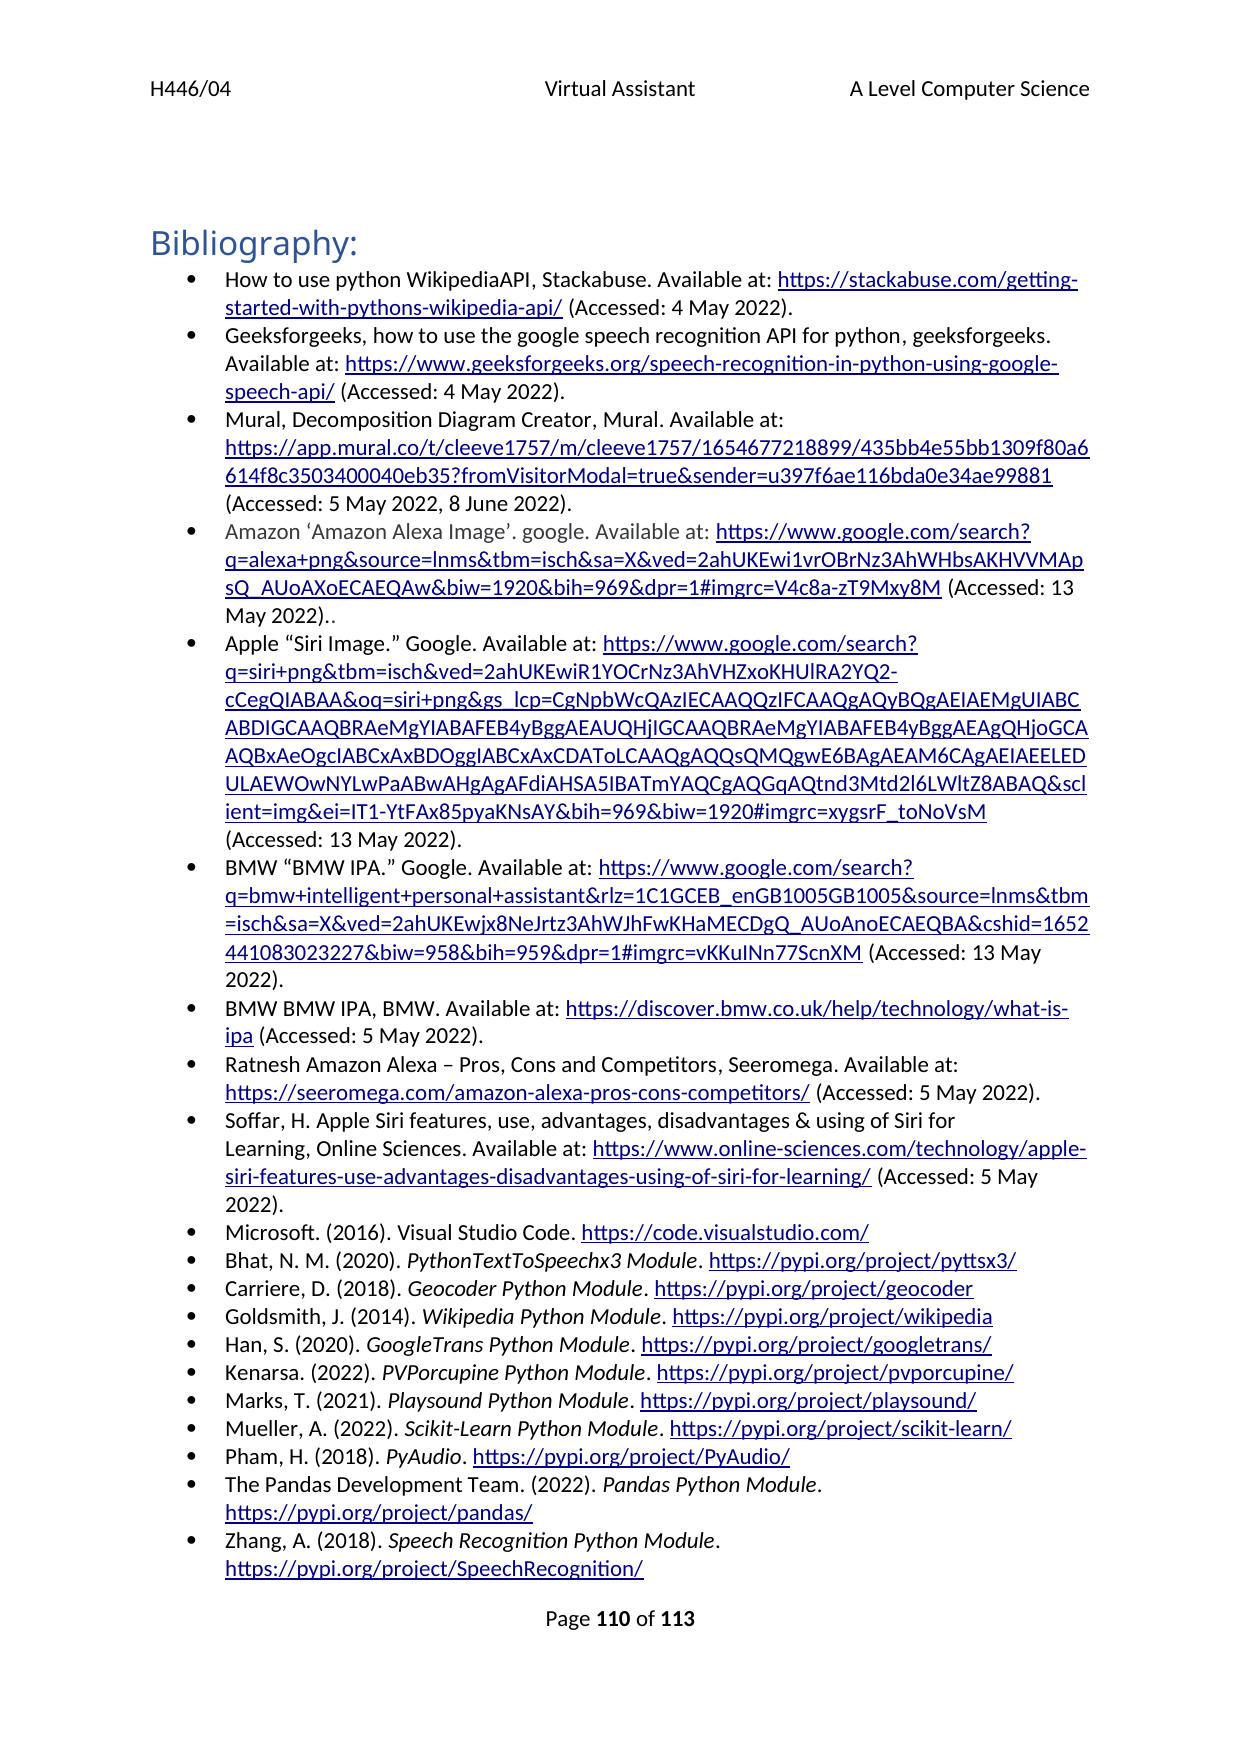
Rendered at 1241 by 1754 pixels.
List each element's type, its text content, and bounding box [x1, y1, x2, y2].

list Marks, T. (2021). Playsound Python Module. https://pypi.org/project/playsound/ [187, 1386, 1090, 1414]
list Goldsmith, J. (2014). Wikipedia Python Module. https://pypi.org/project/wikipedia [187, 1302, 1090, 1330]
subtitle Bibliography: [150, 220, 1090, 265]
list Han, S. (2020). GoogleTrans Python Module. https://pypi.org/project/googletrans/ [187, 1330, 1090, 1358]
list Amazon ‘Amazon Alexa Image’. google. Available at: https://www.google.com/search?q=alexa+png&source=lnms&tbm=isch&sa=X&ved=2ahUKEwi1vrOBrNz3AhWHbsAKHVVMApsQ_AUoAXoECAEQAw&biw=1920&bih=969&dpr=1#imgrc=V4c8a-zT9Mxy8M (Accessed: 13 May 2022).. [187, 517, 1090, 629]
list Bhat, N. M. (2020). PythonTextToSpeechx3 Module. https://pypi.org/project/pyttsx3/ [187, 1246, 1090, 1274]
list Apple “Siri Image.” Google. Available at: https://www.google.com/search?q=siri+png&tbm=isch&ved=2ahUKEwiR1YOCrNz3AhVHZxoKHUlRA2YQ2-cCegQIABAA&oq=siri+png&gs_lcp=CgNpbWcQAzIECAAQQzIFCAAQgAQyBQgAEIAEMgUIABCABDIGCAAQBRAeMgYIABAFEB4yBggAEAUQHjIGCAAQBRAeMgYIABAFEB4yBggAEAgQHjoGCAAQBxAeOgcIABCxAxBDOggIABCxAxCDAToLCAAQgAQQsQMQgwE6BAgAEAM6CAgAEIAEELEDULAEWOwNYLwPaABwAHgAgAFdiAHSA5IBATmYAQCgAQGqAQtnd3Mtd2l6LWltZ8ABAQ&sclient=img&ei=IT1-YtFAx85pyaKNsAY&bih=969&biw=1920#imgrc=xygsrF_toNoVsM (Accessed: 13 May 2022). [187, 629, 1090, 853]
list Carriere, D. (2018). Geocoder Python Module. https://pypi.org/project/geocoder [187, 1274, 1090, 1302]
list Kenarsa. (2022). PVPorcupine Python Module. https://pypi.org/project/pvporcupine/ [187, 1358, 1090, 1386]
list Zhang, A. (2018). Speech Recognition Python Module. https://pypi.org/project/SpeechRecognition/ [187, 1526, 1090, 1582]
list The Pandas Development Team. (2022). Pandas Python Module. https://pypi.org/project/pandas/ [187, 1470, 1090, 1526]
list Ratnesh Amazon Alexa – Pros, Cons and Competitors, Seeromega. Available at: https://seeromega.com/amazon-alexa-pros-cons-competitors/ (Accessed: 5 May 2022). [187, 1050, 1090, 1106]
list Microsoft. (2016). Visual Studio Code. https://code.visualstudio.com/ [187, 1218, 1090, 1246]
list Soffar, H. Apple Siri features, use, advantages, disadvantages & using of Siri for Learning, Online Sciences. Available at: https://www.online-sciences.com/technology/apple-siri-features-use-advantages-disadvantages-using-of-siri-for-learning/ (Accessed: 5 May 2022). [187, 1106, 1090, 1218]
list Pham, H. (2018). PyAudio. https://pypi.org/project/PyAudio/ [187, 1442, 1090, 1470]
list How to use python WikipediaAPI, Stackabuse. Available at: https://stackabuse.com/getting-started-with-pythons-wikipedia-api/ (Accessed: 4 May 2022). [187, 265, 1090, 321]
list Geeksforgeeks, how to use the google speech recognition API for python, geeksforgeeks. Available at: https://www.geeksforgeeks.org/speech-recognition-in-python-using-google-speech-api/ (Accessed: 4 May 2022). [187, 321, 1090, 405]
list Mueller, A. (2022). Scikit-Learn Python Module. https://pypi.org/project/scikit-learn/ [187, 1414, 1090, 1442]
list BMW BMW IPA, BMW. Available at: https://discover.bmw.co.uk/help/technology/what-is-ipa (Accessed: 5 May 2022). [187, 994, 1090, 1050]
list BMW “BMW IPA.” Google. Available at: https://www.google.com/search?q=bmw+intelligent+personal+assistant&rlz=1C1GCEB_enGB1005GB1005&source=lnms&tbm=isch&sa=X&ved=2ahUKEwjx8NeJrtz3AhWJhFwKHaMECDgQ_AUoAnoECAEQBA&cshid=1652441083023227&biw=958&bih=959&dpr=1#imgrc=vKKuINn77ScnXM (Accessed: 13 May 2022). [187, 853, 1090, 994]
list Mural, Decomposition Diagram Creator, Mural. Available at: https://app.mural.co/t/cleeve1757/m/cleeve1757/1654677218899/435bb4e55bb1309f80a6614f8c3503400040eb35?fromVisitorModal=true&sender=u397f6ae116bda0e34ae99881 (Accessed: 5 May 2022, 8 June 2022). [187, 405, 1090, 517]
